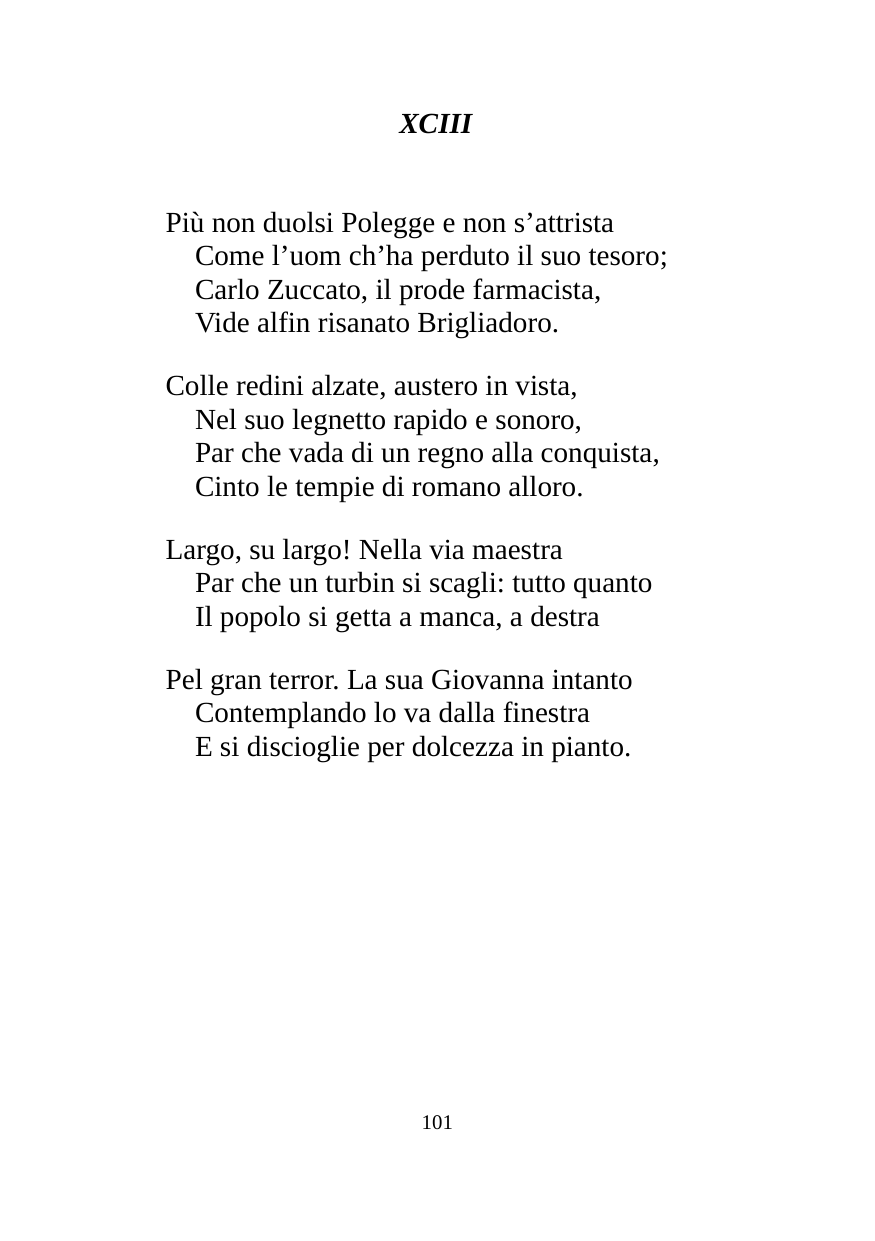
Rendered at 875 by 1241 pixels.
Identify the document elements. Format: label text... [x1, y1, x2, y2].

text Pel gran terror. La sua Giovanna intanto Contemplando lo va dalla finestra E si discioglie per dolcezza in pianto. [165, 662, 768, 763]
text Più non duolsi Polegge e non s’attrista Come l’uom ch’ha perduto il suo tesoro; Carlo Zuccato, il prode farmacista, Vide alfin risanato Brigliadoro. [165, 205, 768, 339]
text Colle redini alzate, austero in vista, Nel suo legnetto rapido e sonoro, Par che vada di un regno alla conquista, Cinto le tempie di romano alloro. [165, 368, 768, 502]
text Largo, su largo! Nella via maestra Par che un turbin si scagli: tutto quanto Il popolo si getta a manca, a destra [165, 532, 768, 633]
subtitle XCIII [106, 106, 768, 140]
